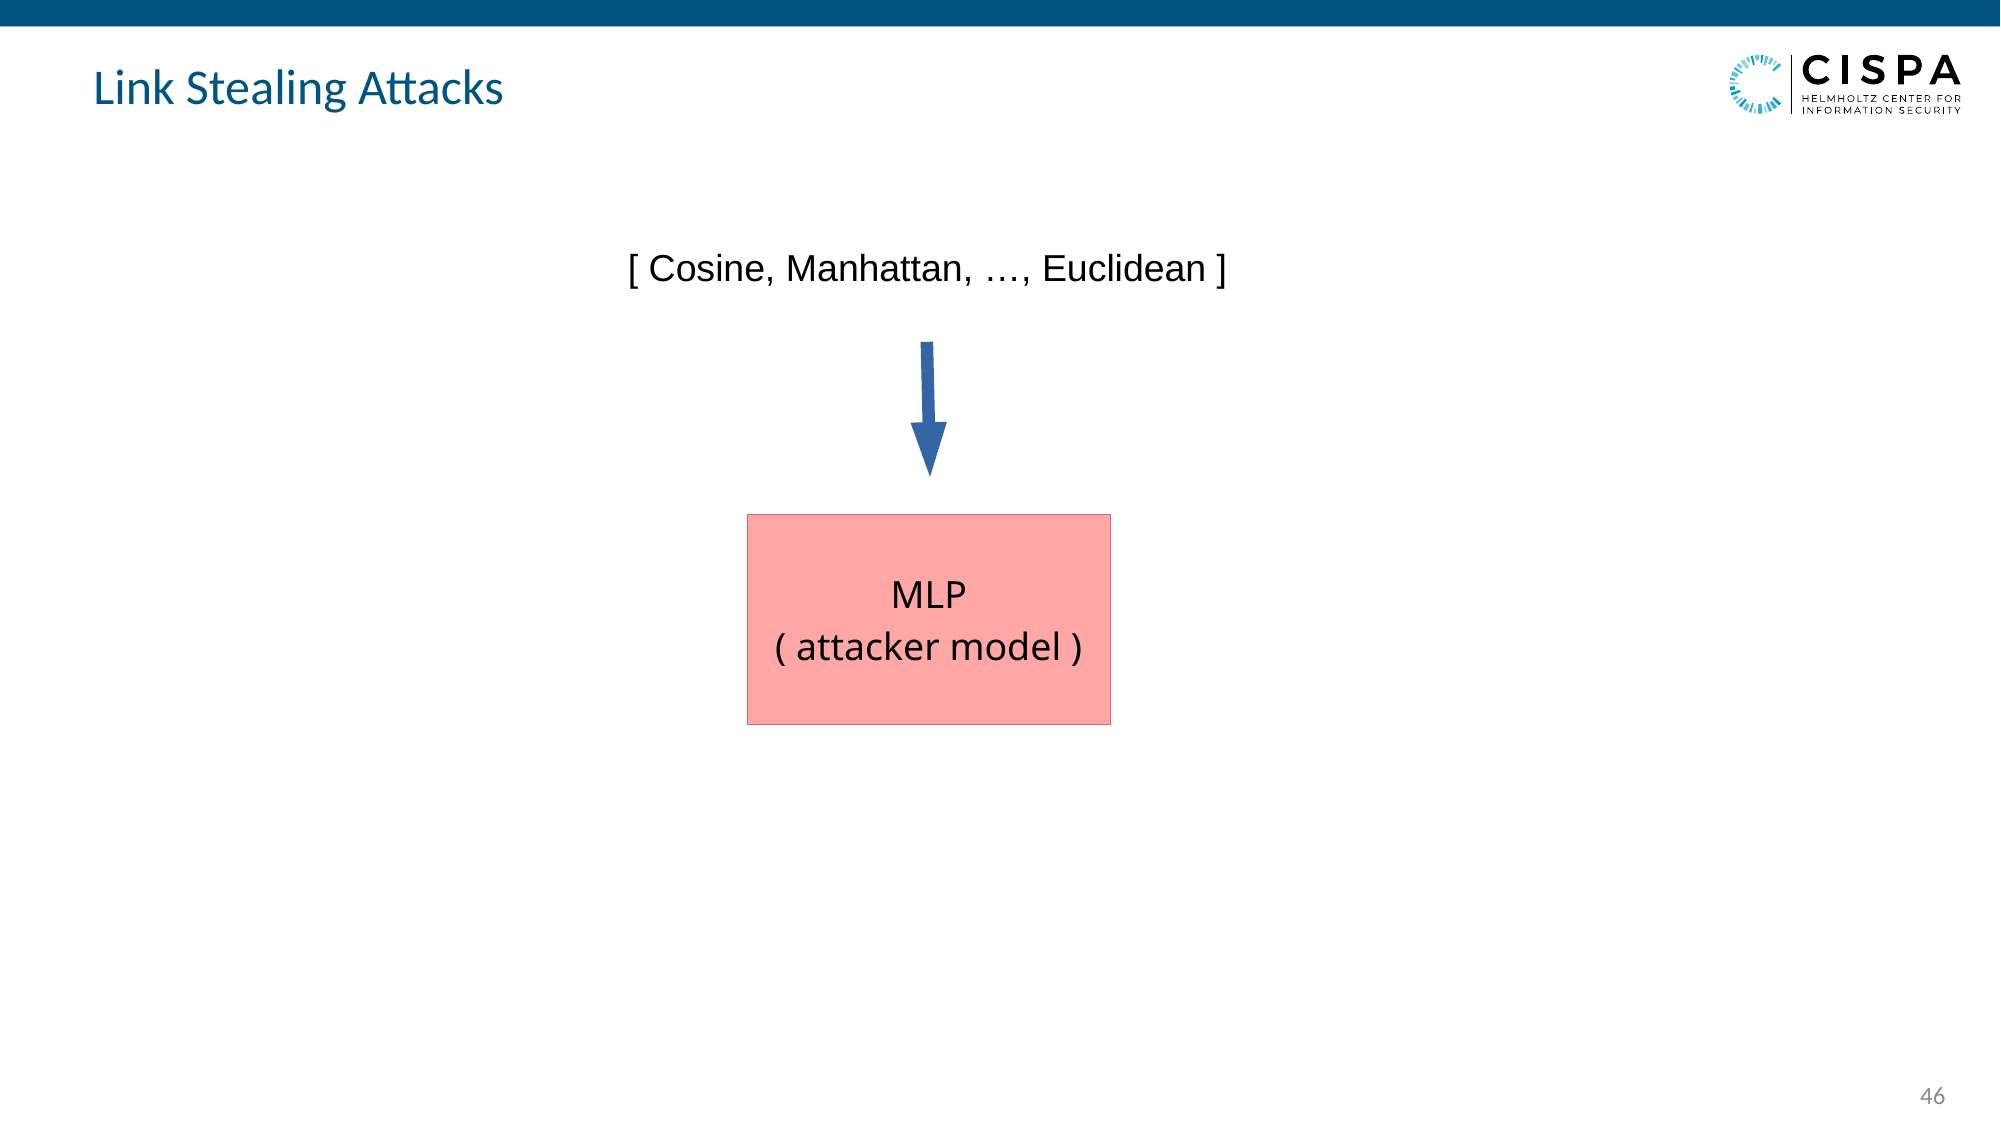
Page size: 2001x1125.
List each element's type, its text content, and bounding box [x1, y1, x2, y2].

text_box MLP ( attacker model ) [747, 514, 1111, 725]
text_box [ Cosine, Manhattan, …, Euclidean ] [613, 239, 1243, 297]
title Link Stealing Attacks [78, 38, 1699, 131]
slide_number [1870, 1065, 1961, 1125]
